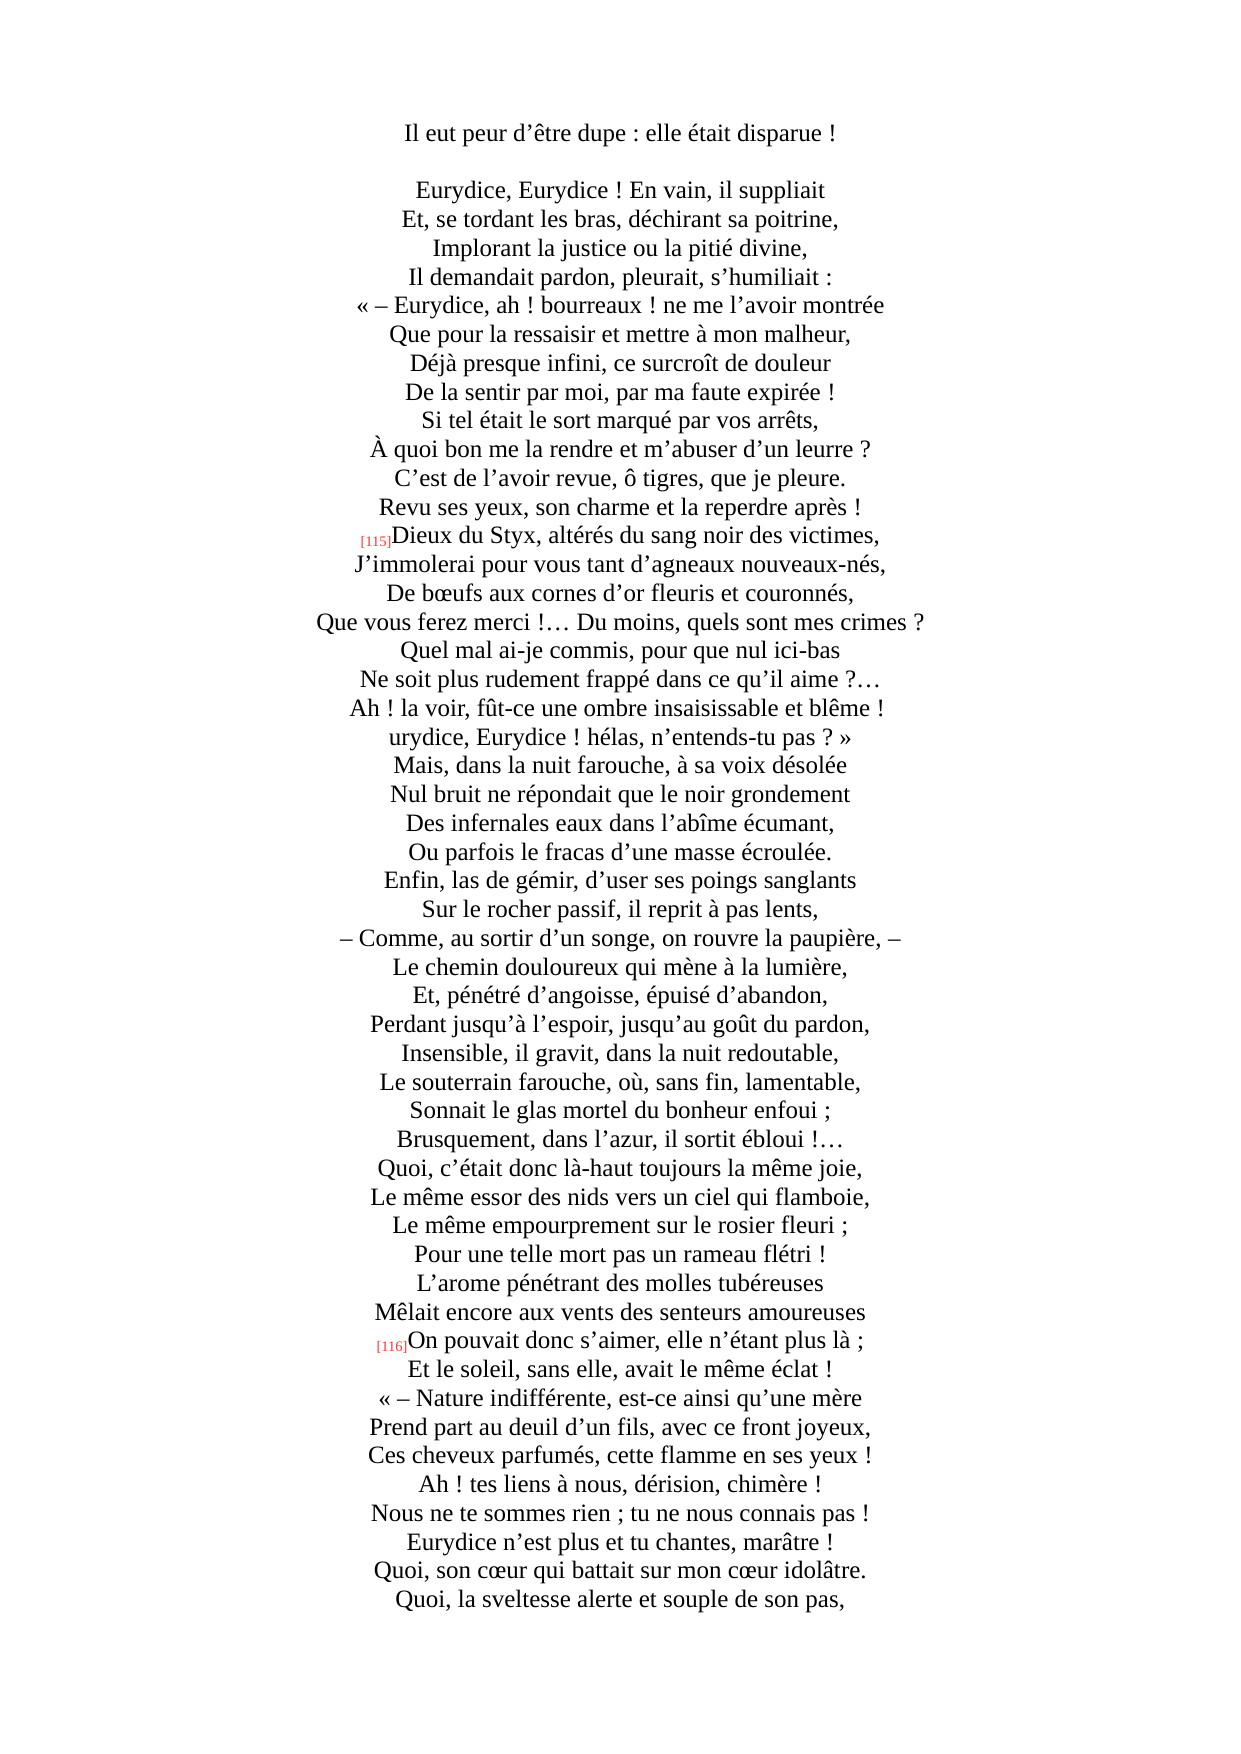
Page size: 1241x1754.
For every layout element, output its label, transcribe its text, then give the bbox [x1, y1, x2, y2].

text J’immolerai pour vous tant d’agneaux nouveaux-nés, [118, 549, 1122, 578]
text Ah ! la voir, fût-ce une ombre insaisissable et blême ! [118, 693, 1122, 722]
text urydice, Eurydice ! hélas, n’entends-tu pas ? » [118, 722, 1122, 751]
text Et le soleil, sans elle, avait le même éclat ! [118, 1354, 1122, 1383]
text – Comme, au sortir d’un songe, on rouvre la paupière, – [118, 923, 1122, 952]
text Sur le rocher passif, il reprit à pas lents, [118, 894, 1122, 923]
text Et, se tordant les bras, déchirant sa poitrine, [118, 204, 1122, 233]
text Que pour la ressaisir et mettre à mon malheur, [118, 319, 1122, 348]
text Quel mal ai-je commis, pour que nul ici-bas [118, 636, 1122, 664]
text Eurydice n’est plus et tu chantes, marâtre ! [118, 1527, 1122, 1556]
text Enfin, las de gémir, d’user ses poings sanglants [118, 866, 1122, 894]
text Et, pénétré d’angoisse, épuisé d’abandon, [118, 981, 1122, 1009]
text Si tel était le sort marqué par vos arrêts, [118, 406, 1122, 434]
text Le même essor des nids vers un ciel qui flamboie, [118, 1182, 1122, 1211]
text « – Eurydice, ah ! bourreaux ! ne me l’avoir montrée [118, 291, 1122, 319]
text Le souterrain farouche, où, sans fin, lamentable, [118, 1067, 1122, 1096]
text Ces cheveux parfumés, cette flamme en ses yeux ! [118, 1441, 1122, 1469]
text Eurydice, Eurydice ! En vain, il suppliait [118, 176, 1122, 204]
text Ah ! tes liens à nous, dérision, chimère ! [118, 1469, 1122, 1498]
text Revu ses yeux, son charme et la reperdre après ! [118, 492, 1122, 521]
text De la sentir par moi, par ma faute expirée ! [118, 377, 1122, 406]
text L’arome pénétrant des molles tubéreuses [118, 1268, 1122, 1297]
text De bœufs aux cornes d’or fleuris et couronnés, [118, 578, 1122, 607]
text Pour une telle mort pas un rameau flétri ! [118, 1239, 1122, 1268]
text C’est de l’avoir revue, ô tigres, que je pleure. [118, 463, 1122, 492]
text Mêlait encore aux vents des senteurs amoureuses [118, 1297, 1122, 1326]
text Insensible, il gravit, dans la nuit redoutable, [118, 1038, 1122, 1067]
text Que vous ferez merci !… Du moins, quels sont mes crimes ? [118, 607, 1122, 636]
text Des infernales eaux dans l’abîme écumant, [118, 808, 1122, 837]
text Ne soit plus rudement frappé dans ce qu’il aime ?… [118, 664, 1122, 693]
text À quoi bon me la rendre et m’abuser d’un leurre ? [118, 434, 1122, 463]
text Mais, dans la nuit farouche, à sa voix désolée [118, 751, 1122, 779]
text Il demandait pardon, pleurait, s’humiliait : [118, 262, 1122, 291]
text Brusquement, dans l’azur, il sortit ébloui !… [118, 1124, 1122, 1153]
text Quoi, c’était donc là-haut toujours la même joie, [118, 1153, 1122, 1182]
text Implorant la justice ou la pitié divine, [118, 233, 1122, 262]
text [116]On pouvait donc s’aimer, elle n’étant plus là ; [118, 1326, 1122, 1354]
text Le chemin douloureux qui mène à la lumière, [118, 952, 1122, 981]
text Quoi, son cœur qui battait sur mon cœur idolâtre. [118, 1556, 1122, 1584]
text Il eut peur d’être dupe : elle était disparue ! [118, 118, 1122, 147]
text [115]Dieux du Styx, altérés du sang noir des victimes, [118, 521, 1122, 549]
text Ou parfois le fracas d’une masse écroulée. [118, 837, 1122, 866]
text Nous ne te sommes rien ; tu ne nous connais pas ! [118, 1498, 1122, 1527]
text Nul bruit ne répondait que le noir grondement [118, 779, 1122, 808]
text « – Nature indifférente, est-ce ainsi qu’une mère [118, 1383, 1122, 1412]
text Le même empourprement sur le rosier fleuri ; [118, 1211, 1122, 1239]
text Quoi, la sveltesse alerte et souple de son pas, [118, 1584, 1122, 1613]
text Perdant jusqu’à l’espoir, jusqu’au goût du pardon, [118, 1009, 1122, 1038]
text Sonnait le glas mortel du bonheur enfoui ; [118, 1096, 1122, 1124]
text Prend part au deuil d’un fils, avec ce front joyeux, [118, 1412, 1122, 1441]
text Déjà presque infini, ce surcroît de douleur [118, 348, 1122, 377]
